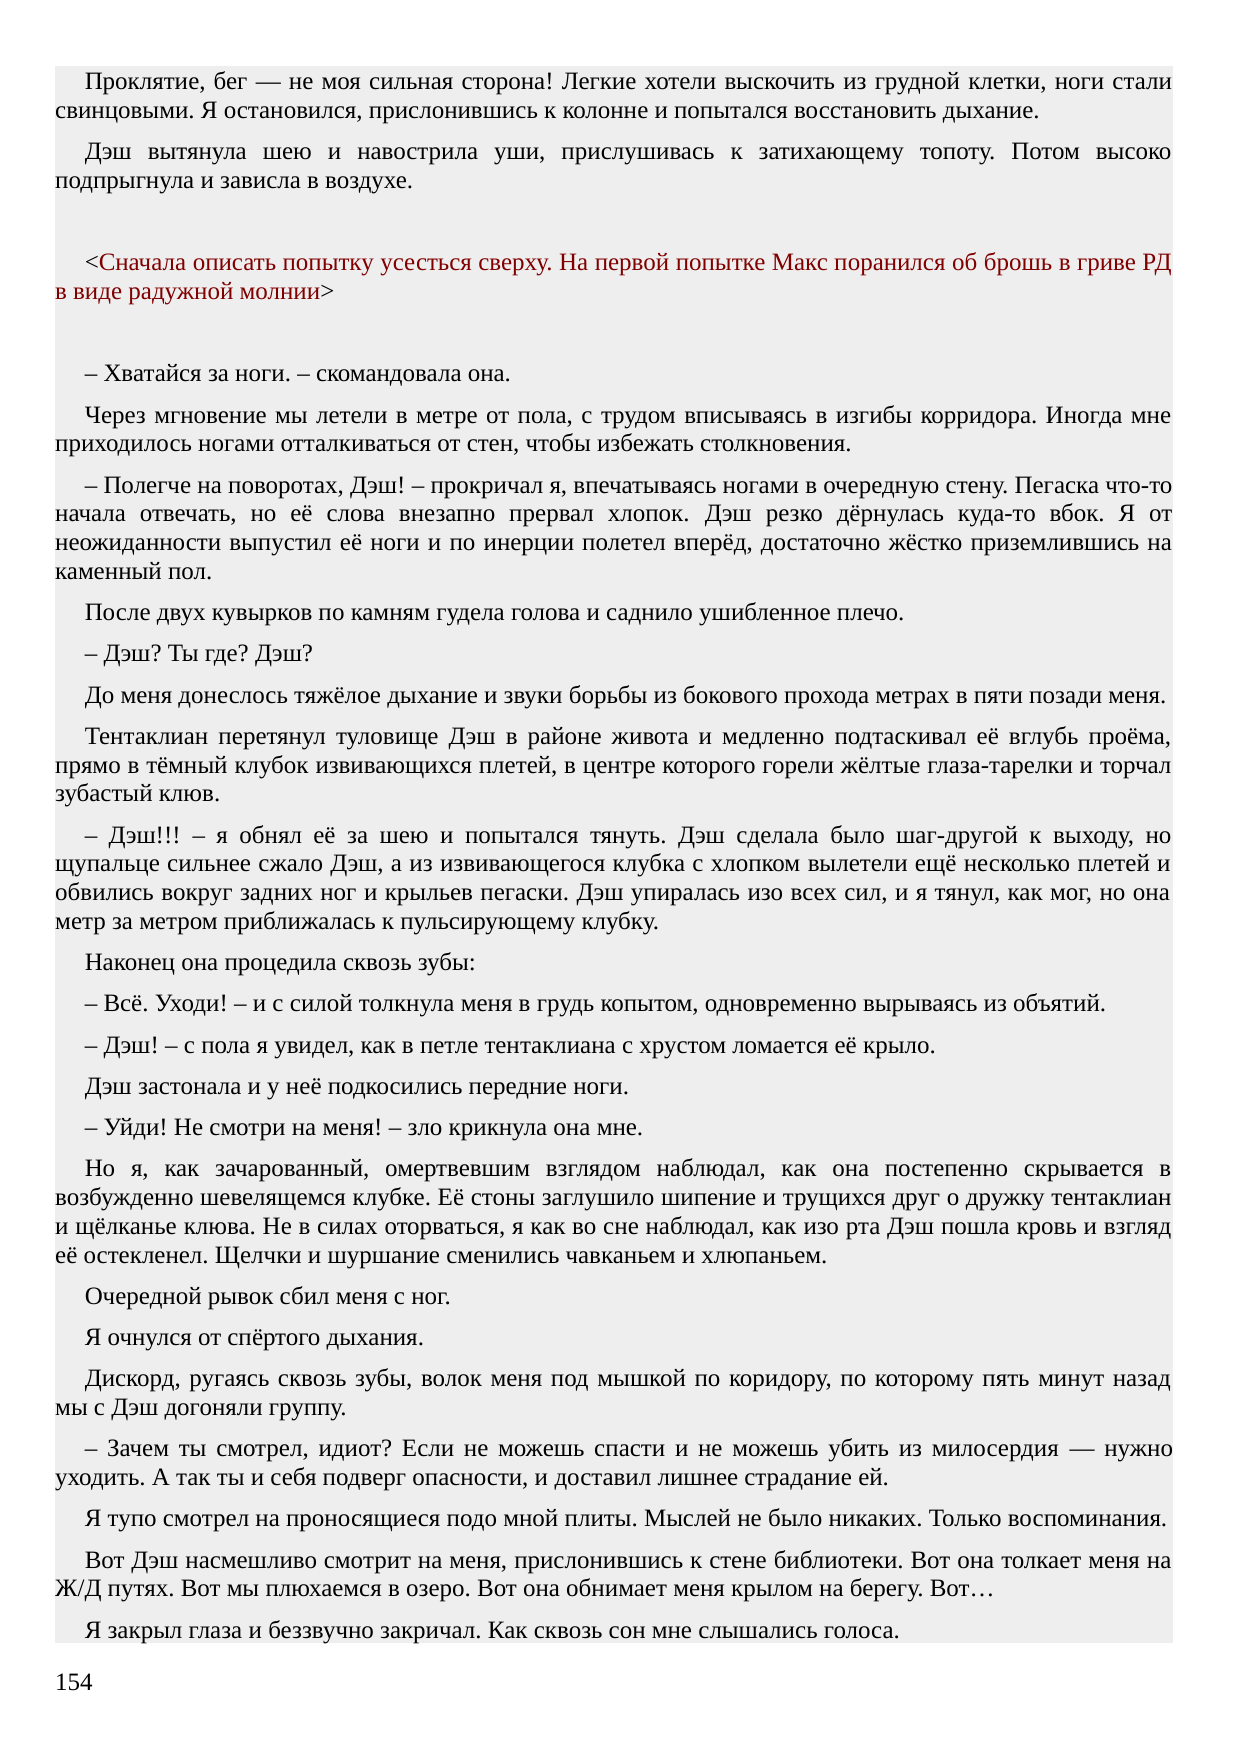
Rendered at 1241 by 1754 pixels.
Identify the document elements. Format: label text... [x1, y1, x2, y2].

text Через мгновение мы летели в метре от пола, с трудом вписываясь в изгибы корридора. Иногда мне приходилось ногами отталкиваться от стен, чтобы избежать столкновения. [55, 400, 1173, 457]
text – Полегче на поворотах, Дэш! – прокричал я, впечатываясь ногами в очередную стену. Пегаска что-то начала отвечать, но её слова внезапно прервал хлопок. Дэш резко дёрнулась куда-то вбок. Я от неожиданности выпустил её ноги и по инерции полетел вперёд, достаточно жёстко приземлившись на каменный пол. [55, 470, 1173, 585]
text Но я, как зачарованный, омертвевшим взглядом наблюдал, как она постепенно скрывается в возбужденно шевелящемся клубке. Её стоны заглушило шипение и трущихся друг о дружку тентаклиан и щёлканье клюва. Не в силах оторваться, я как во сне наблюдал, как изо рта Дэш пошла кровь и взгляд её остекленел. Щелчки и шуршание сменились чавканьем и хлюпаньем. [55, 1153, 1173, 1268]
text Дэш застонала и у неё подкосились передние ноги. [55, 1071, 1173, 1100]
text – Дэш! – с пола я увидел, как в петле тентаклиана с хрустом ломается её крыло. [55, 1030, 1173, 1058]
text Я тупо смотрел на проносящиеся подо мной плиты. Мыслей не было никаких. Только воспоминания. [55, 1503, 1173, 1532]
text До меня донеслось тяжёлое дыхание и звуки борьбы из бокового прохода метрах в пяти позади меня. [55, 680, 1173, 708]
text Дискорд, ругаясь сквозь зубы, волок меня под мышкой по коридору, по которому пять минут назад мы с Дэш догоняли группу. [55, 1363, 1173, 1421]
text – Дэш!!! – я обнял её за шею и попытался тянуть. Дэш сделала было шаг-другой к выходу, но щупальце сильнее сжало Дэш, а из извивающегося клубка с хлопком вылетели ещё несколько плетей и обвились вокруг задних ног и крыльев пегаски. Дэш упиралась изо всех сил, и я тянул, как мог, но она метр за метром приближалась к пульсирующему клубку. [55, 820, 1173, 935]
text – Всё. Уходи! – и с силой толкнула меня в грудь копытом, одновременно вырываясь из объятий. [55, 988, 1173, 1017]
text Вот Дэш насмешливо смотрит на меня, прислонившись к стене библиотеки. Вот она толкает меня на Ж/Д путях. Вот мы плюхаемся в озеро. Вот она обнимает меня крылом на берегу. Вот… [55, 1545, 1173, 1602]
text – Уйди! Не смотри на меня! – зло крикнула она мне. [55, 1112, 1173, 1141]
text Я закрыл глаза и беззвучно закричал. Как сквозь сон мне слышались голоса. [55, 1615, 1173, 1643]
text Проклятие, бег — не моя сильная сторона! Легкие хотели выскочить из грудной клетки, ноги стали свинцовыми. Я остановился, прислонившись к колонне и попытался восстановить дыхание. [55, 66, 1173, 123]
text Очередной рывок сбил меня с ног. [55, 1281, 1173, 1310]
text – Хватайся за ноги. – скомандовала она. [55, 358, 1173, 387]
text Наконец она процедила сквозь зубы: [55, 947, 1173, 976]
text Тентаклиан перетянул туловище Дэш в районе живота и медленно подтаскивал её вглубь проёма, прямо в тёмный клубок извивающихся плетей, в центре которого горели жёлтые глаза-тарелки и торчал зубастый клюв. [55, 721, 1173, 807]
text После двух кувырков по камням гудела голова и саднило ушибленное плечо. [55, 597, 1173, 626]
text <Cначала описать попытку усесться сверху. На первой попытке Макс поранился об брошь в гриве РД в виде радужной молнии> [55, 247, 1173, 305]
text – Дэш? Ты где? Дэш? [55, 638, 1173, 667]
text – Зачем ты смотрел, идиот? Если не можешь спасти и не можешь убить из милосердия — нужно уходить. А так ты и себя подверг опасности, и доставил лишнее страдание ей. [55, 1433, 1173, 1491]
text Дэш вытянула шею и навострила уши, прислушивась к затихающему топоту. Потом высоко подпрыгнула и зависла в воздухе. [55, 136, 1173, 193]
text Я очнулся от спёртого дыхания. [55, 1322, 1173, 1351]
